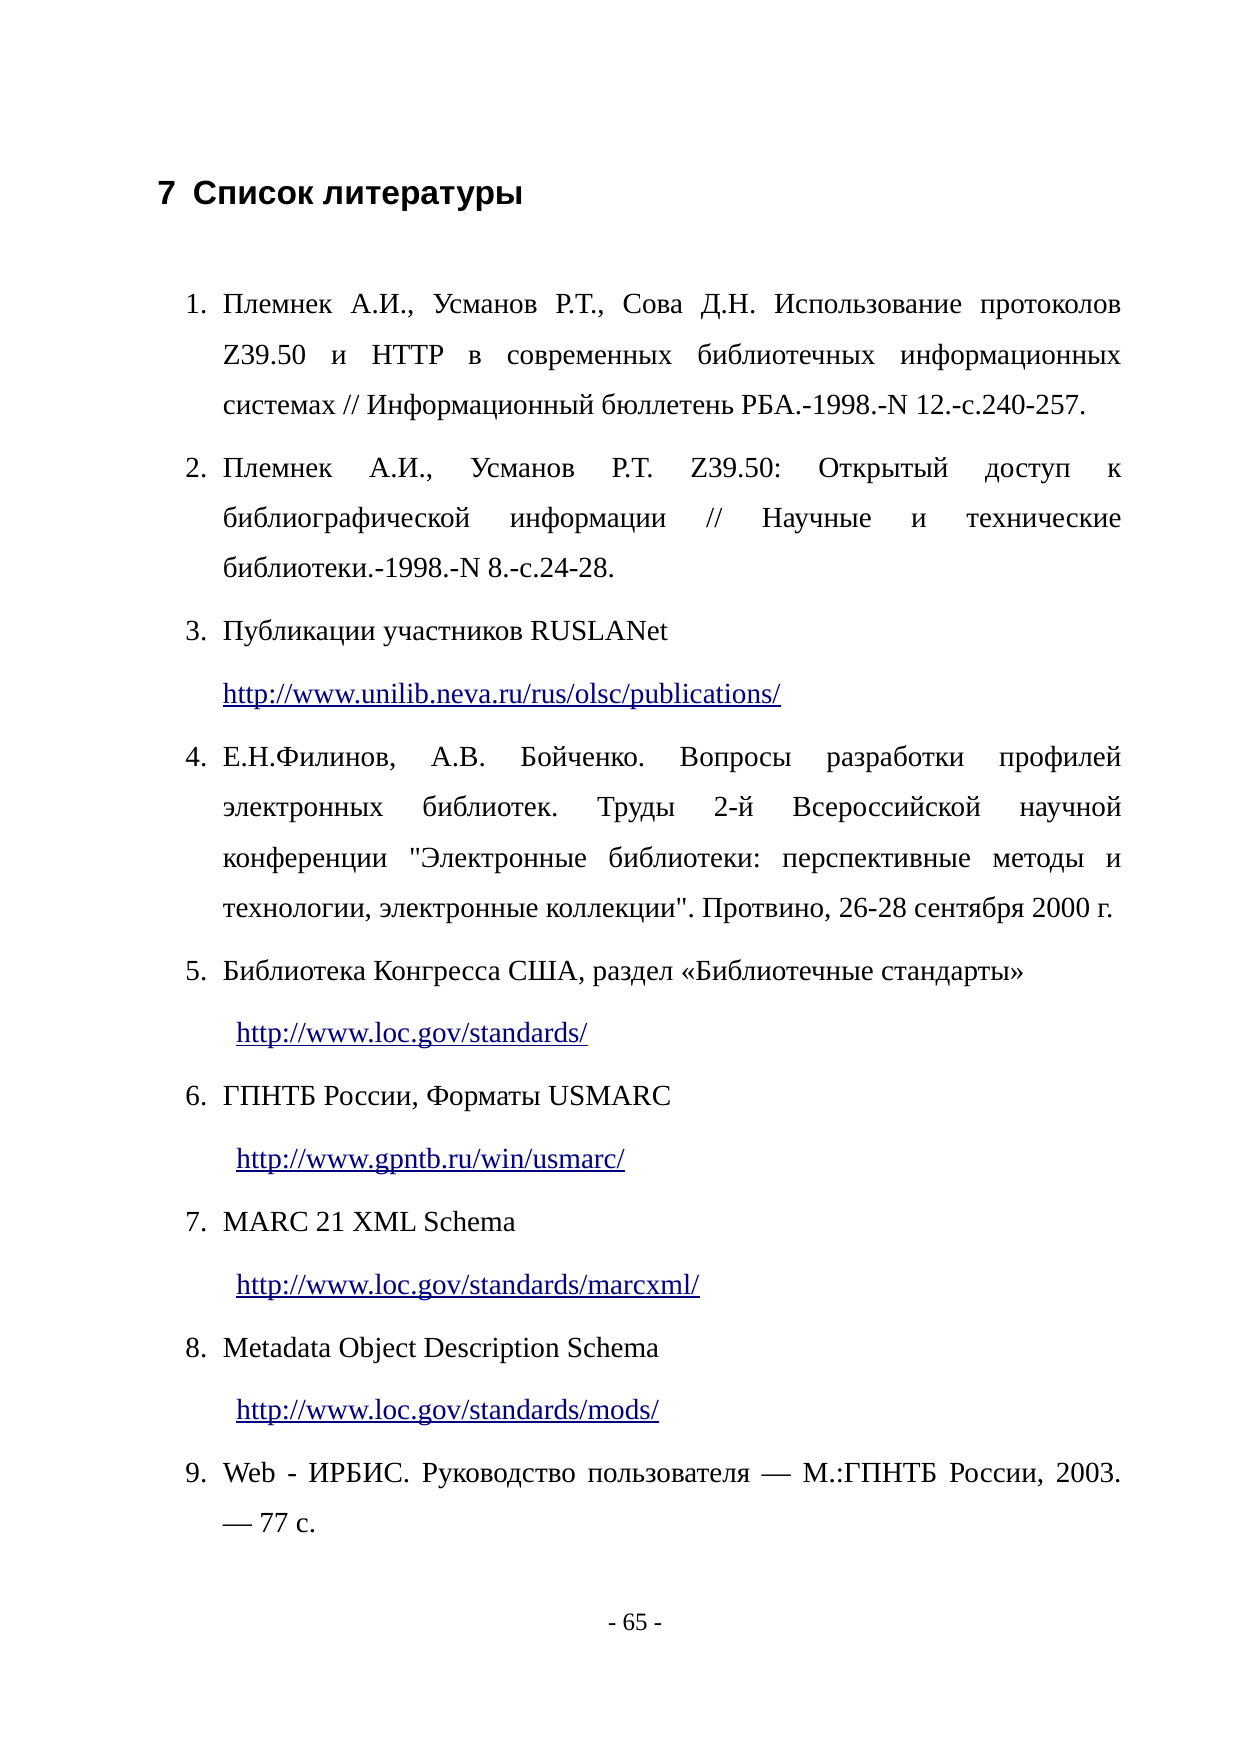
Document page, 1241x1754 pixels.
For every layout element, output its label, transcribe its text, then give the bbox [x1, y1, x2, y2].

text http://www.loc.gov/standards/ [148, 1016, 1122, 1049]
list Е.Н.Филинов, А.В. Бойченко. Вопросы разработки профилей электронных библиотек. Труды 2-й Всероссийской научной конференции "Электронные библиотеки: перспективные методы и технологии, электронные коллекции". Протвино, 26-28 сентября 2000 г. [185, 739, 1122, 923]
list ГПНТБ России, Форматы USMARC [185, 1078, 1122, 1112]
list http://www.unilib.neva.ru/rus/olsc/publications/ [185, 676, 1122, 710]
text http://www.loc.gov/standards/marcxml/ [148, 1267, 1122, 1300]
list MARC 21 XML Schema [185, 1204, 1122, 1238]
list Племнек А.И., Усманов Р.Т., Сова Д.Н. Использование протоколов Z39.50 и HTTP в современных библиотечных информационных системах // Информационный бюллетень РБА.-1998.-N 12.-с.240-257. [185, 287, 1122, 421]
list Публикации участников RUSLANet [185, 613, 1122, 647]
subtitle Список литературы [148, 173, 1122, 211]
text http://www.gpntb.ru/win/usmarc/ [148, 1141, 1122, 1175]
list Metadata Object Description Schema [185, 1330, 1122, 1363]
list Племнек А.И., Усманов Р.Т. Z39.50: Открытый доступ к библиографической информации // Научные и технические библиотеки.-1998.-N 8.-с.24-28. [185, 450, 1122, 584]
list Web - ИРБИС. Руководство пользователя — М.:ГПНТБ России, 2003. — 77 с. [185, 1455, 1122, 1539]
list Библиотека Конгресса США, раздел «Библиотечные стандарты» [185, 953, 1122, 986]
text http://www.loc.gov/standards/mods/ [148, 1392, 1122, 1426]
